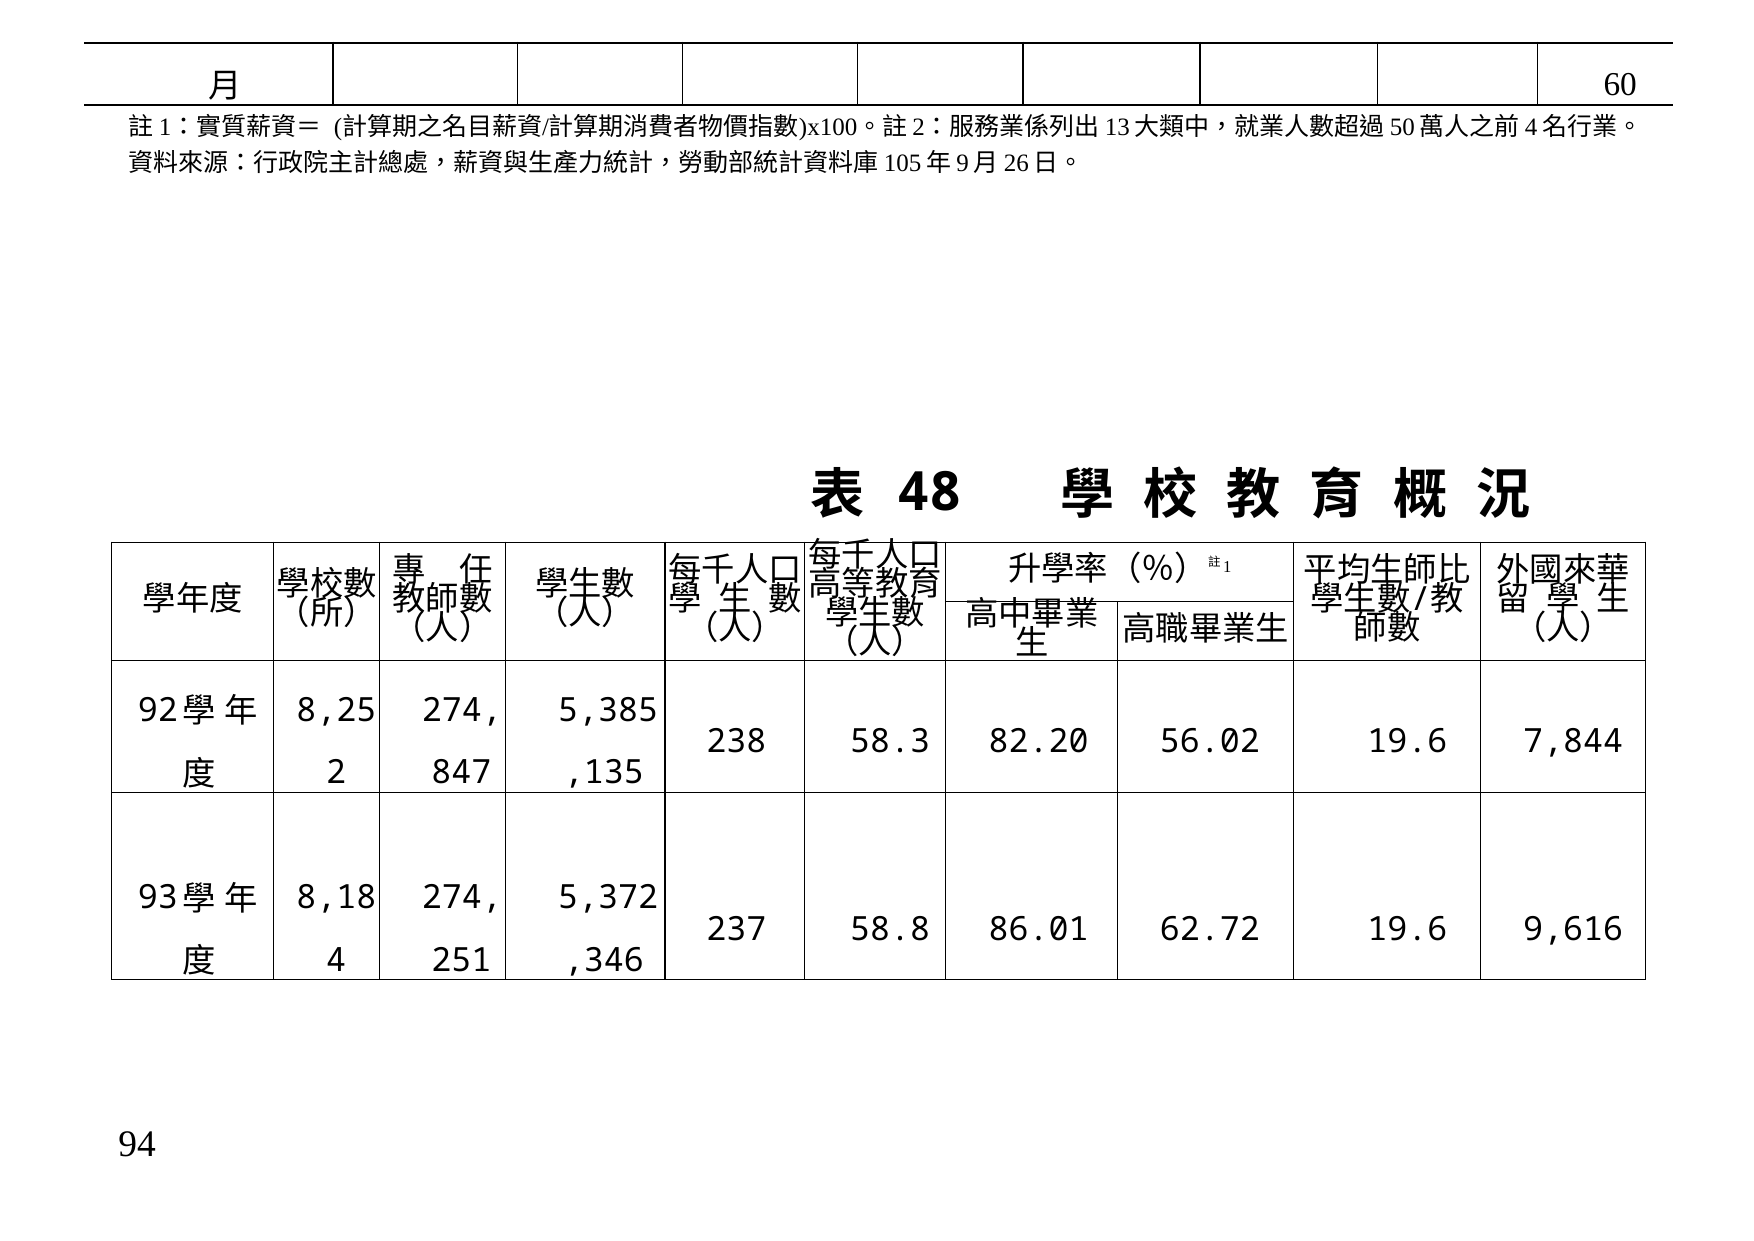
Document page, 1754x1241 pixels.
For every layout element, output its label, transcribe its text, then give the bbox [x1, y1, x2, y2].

table_cell 5,372,346 [506, 793, 664, 979]
table_cell 19.6 [1294, 793, 1480, 979]
table_cell 8,252 [274, 661, 379, 792]
table_cell 5,385,135 [506, 661, 664, 792]
table_cell 8,184 [274, 793, 379, 979]
table_cell 高中畢業生 [946, 602, 1117, 660]
table_cell 19.6 [1294, 661, 1480, 792]
table_cell 86.01 [946, 793, 1117, 979]
table_cell [1024, 44, 1199, 104]
table_cell 60 [1538, 44, 1673, 104]
table_header 升學率（％）註1 [946, 543, 1293, 601]
table_header 專 任 教師數 （人） [380, 543, 505, 660]
table_cell 82.20 [946, 661, 1117, 792]
table_header 每千人口 學 生 數 （人） [666, 543, 804, 660]
table_cell 7,844 [1481, 661, 1645, 792]
table_cell 274,847 [380, 661, 505, 792]
table_cell 9,616 [1481, 793, 1645, 979]
table_cell 月 [84, 44, 332, 104]
table_cell 62.72 [1118, 793, 1293, 979]
text 資料來源：行政院主計總處，薪資與生產力統計，勞動部統計資料庫105年9月26日。 [128, 142, 1628, 179]
table_cell [1201, 44, 1377, 104]
table_cell [334, 44, 517, 104]
table_cell 274,251 [380, 793, 505, 979]
table_cell 92學年度 [112, 661, 273, 792]
table_cell [858, 44, 1022, 104]
table_cell 高職畢業生 [1118, 602, 1293, 660]
table_cell [683, 44, 857, 104]
table_cell 58.3 [805, 661, 945, 792]
table_cell [1378, 44, 1537, 104]
table_header 學校數 （所） [274, 543, 379, 660]
subtitle 表48 學校教育概況 [128, 417, 1628, 542]
table_cell [518, 44, 682, 104]
table_header 平均生師比 學生數/教師數 [1294, 543, 1480, 660]
table_header 學生數 （人） [506, 543, 664, 660]
table_cell 56.02 [1118, 661, 1293, 792]
table_header 外國來華 留 學 生 （人） [1481, 543, 1645, 660]
table_header 學年度 [112, 543, 273, 660]
text 註1：實質薪資＝ (計算期之名目薪資/計算期消費者物價指數)x100。註2：服務業係列出13大類中，就業人數超過50萬人之前4名行業。 [128, 106, 1628, 142]
table_cell 93學年度 [112, 793, 273, 979]
table_cell 238 [666, 661, 804, 792]
table_cell 58.8 [805, 793, 945, 979]
table_cell 237 [666, 793, 804, 979]
table_header 每千人口高等教育學生數（人） [805, 543, 945, 660]
